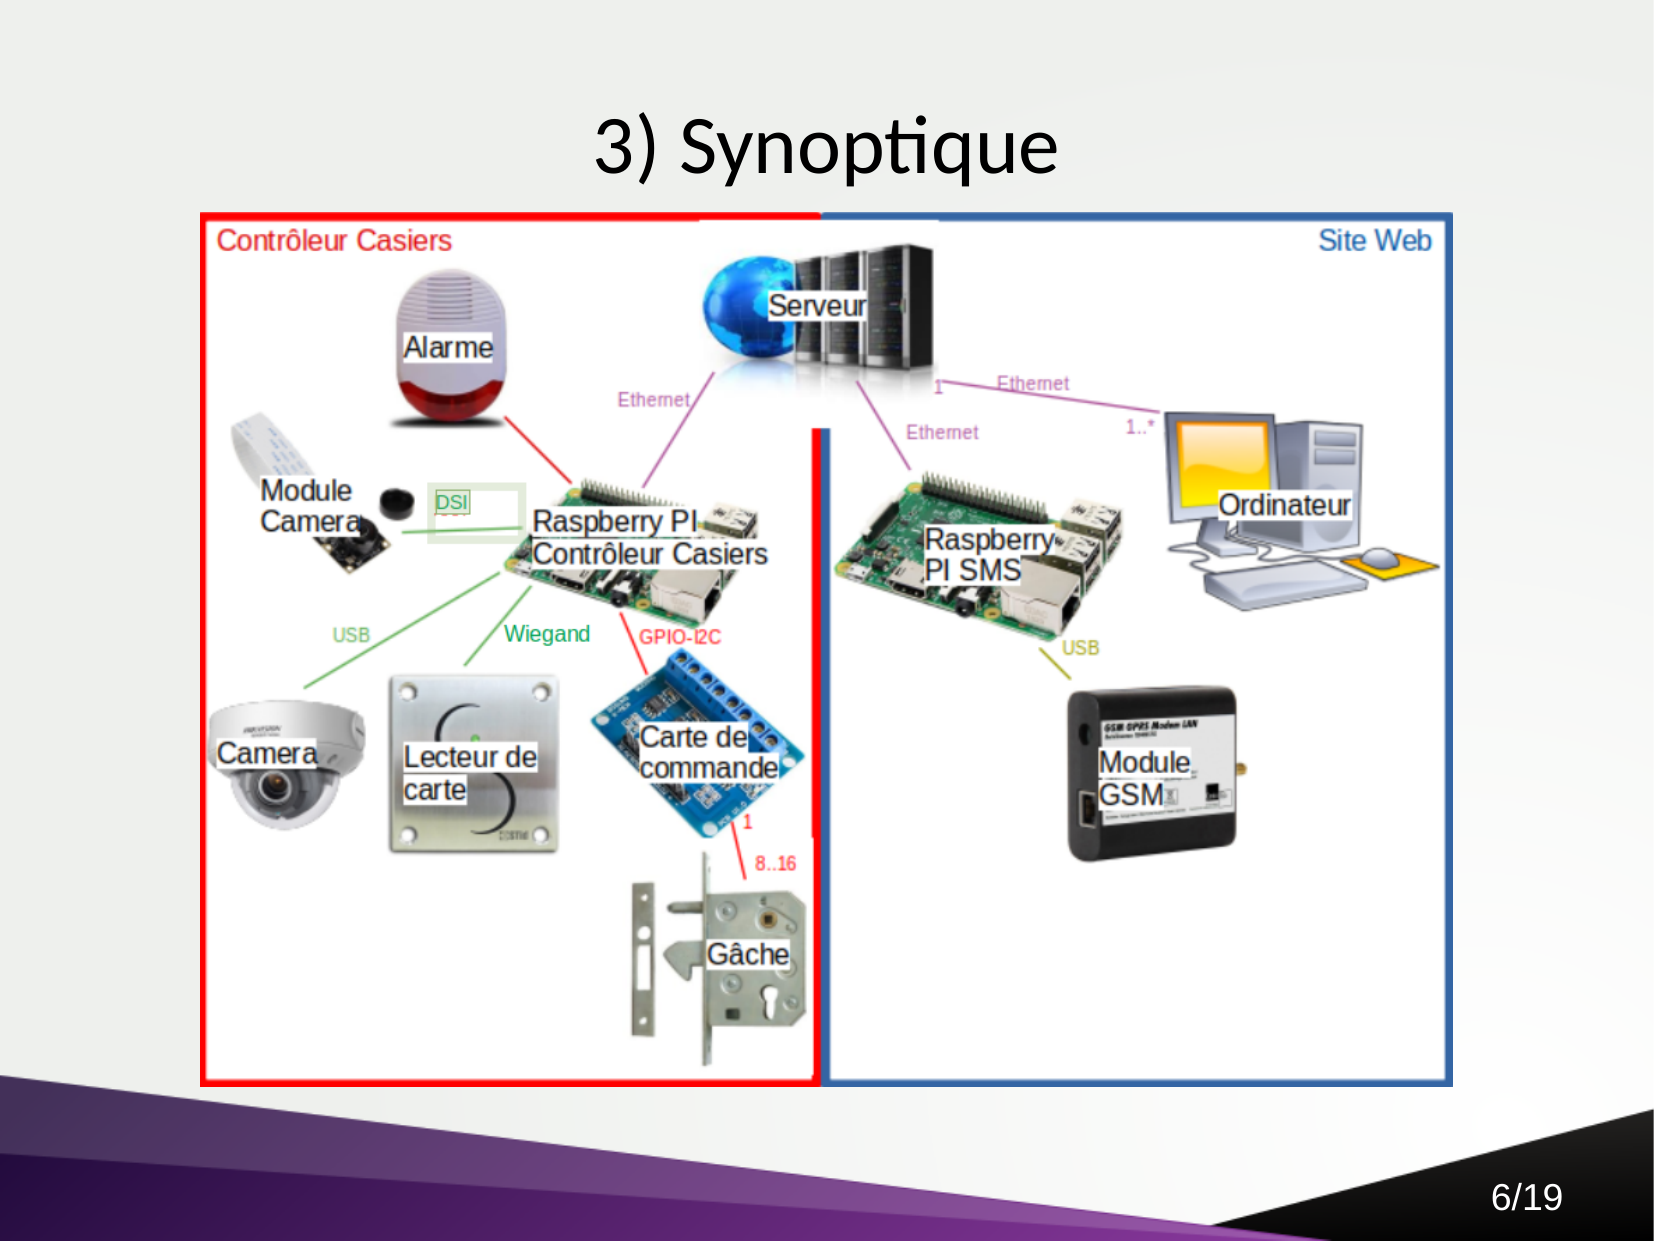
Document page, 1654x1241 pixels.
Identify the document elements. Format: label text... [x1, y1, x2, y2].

picture [0, 0, 1654, 1241]
title 3) Synoptique [82, 49, 1571, 257]
text_box <numéro>/19 [1476, 1169, 1654, 1240]
